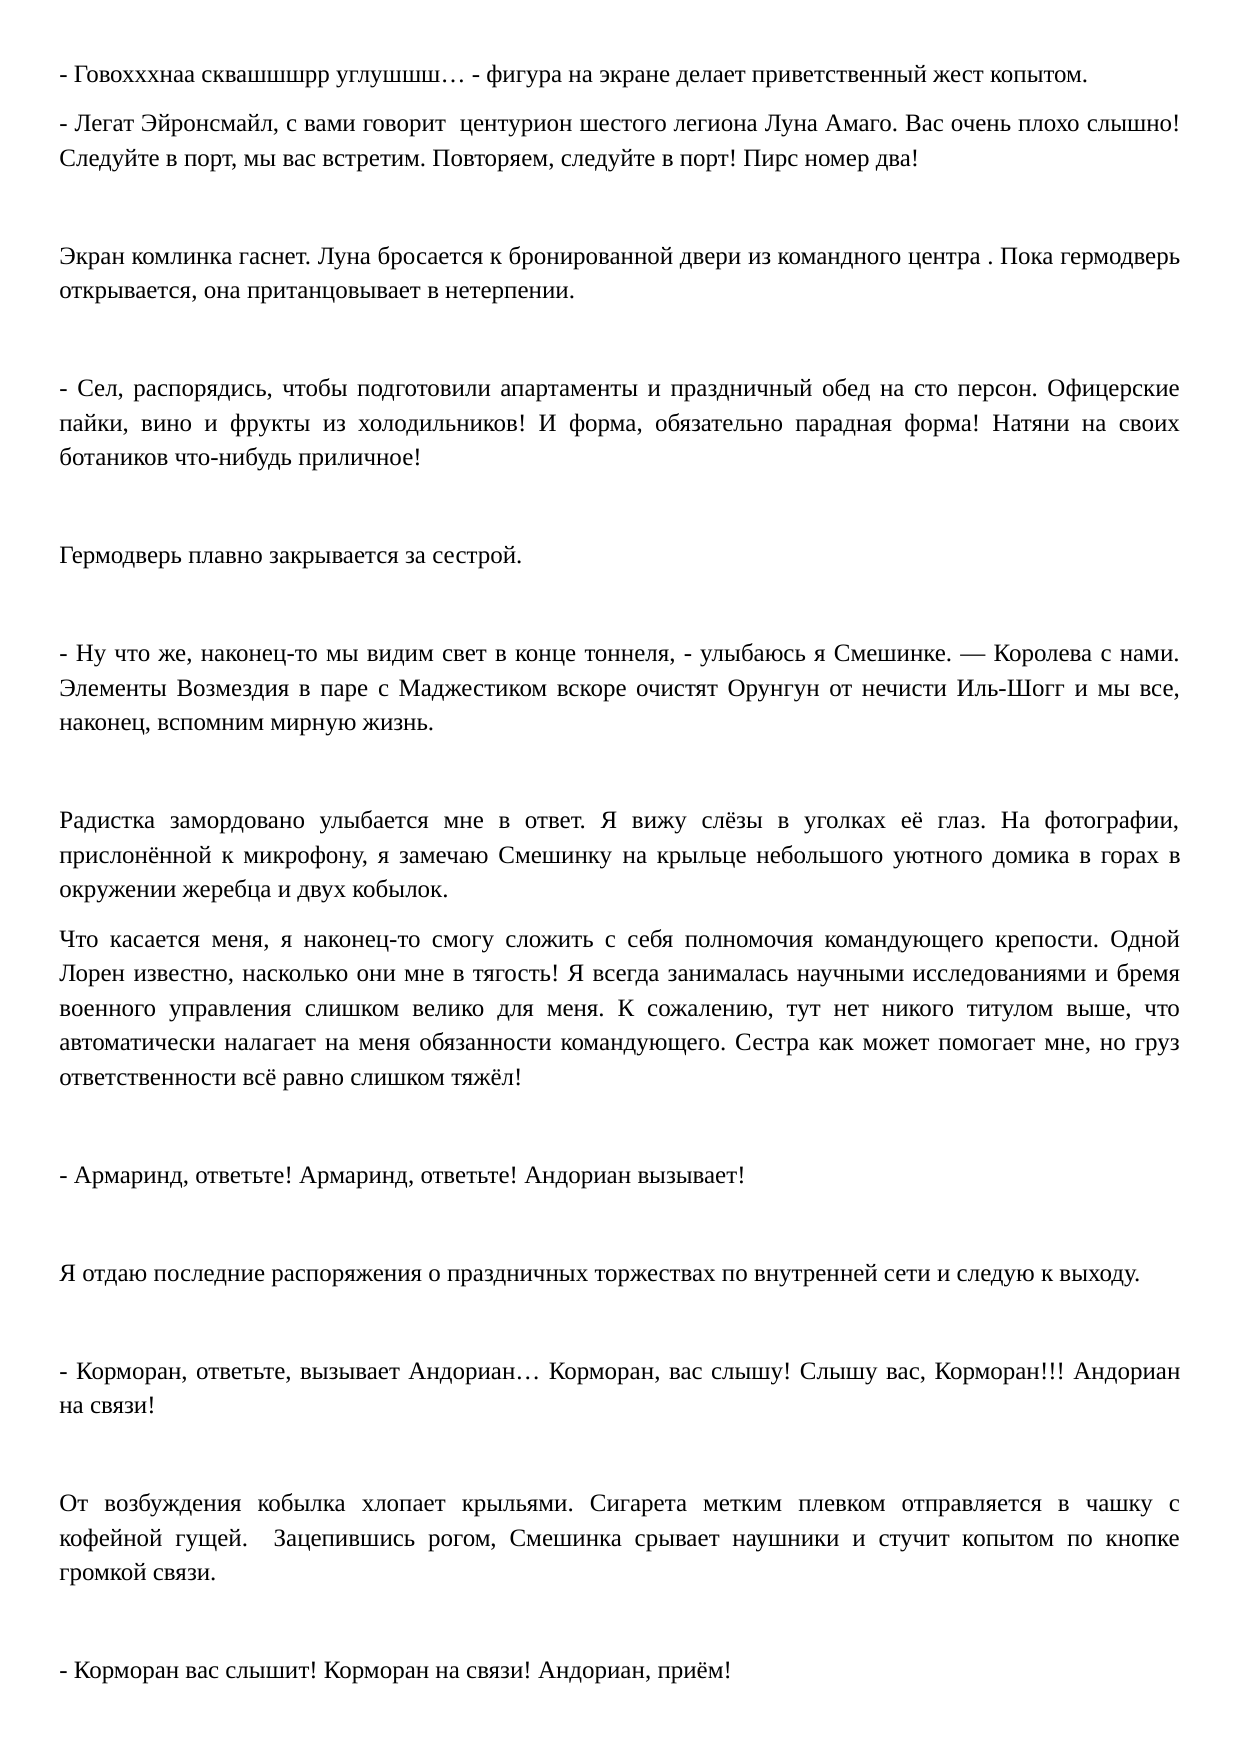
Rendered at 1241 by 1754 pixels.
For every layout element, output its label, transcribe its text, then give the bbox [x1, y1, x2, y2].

text - Корморан вас слышит! Корморан на связи! Андориан, приём! [59, 1656, 1181, 1684]
text От возбуждения кобылка хлопает крыльями. Сигарета метким плевком отправляется в чашку с кофейной гущей. Зацепившись рогом, Смешинка срывает наушники и стучит копытом по кнопке громкой связи. [59, 1488, 1181, 1586]
text - Корморан, ответьте, вызывает Андориан… Корморан, вас слышу! Слышу вас, Корморан!!! Андориан на связи! [59, 1356, 1181, 1419]
text Гермодверь плавно закрывается за сестрой. [59, 540, 1181, 569]
text - Говохххнаа сквашшшрр углушшш… - фигура на экране делает приветственный жест копытом. [59, 59, 1181, 88]
text Радистка замордовано улыбается мне в ответ. Я вижу слёзы в уголках её глаз. На фотографии, прислонённой к микрофону, я замечаю Смешинку на крыльце небольшого уютного домика в горах в окружении жеребца и двух кобылок. [59, 806, 1181, 903]
text - Легат Эйронсмайл, с вами говорит центурион шестого легиона Луна Амаго. Вас очень плохо слышно! Следуйте в порт, мы вас встретим. Повторяем, следуйте в порт! Пирс номер два! [59, 108, 1181, 171]
text Я отдаю последние распоряжения о праздничных торжествах по внутренней сети и следую к выходу. [59, 1258, 1181, 1287]
text Экран комлинка гаснет. Луна бросается к бронированной двери из командного центра . Пока гермодверь открывается, она пританцовывает в нетерпении. [59, 241, 1181, 304]
text - Армаринд, ответьте! Армаринд, ответьте! Андориан вызывает! [59, 1160, 1181, 1188]
text - Сел, распорядись, чтобы подготовили апартаменты и праздничный обед на сто персон. Офицерские пайки, вино и фрукты из холодильников! И форма, обязательно парадная форма! Натяни на своих ботаников что-нибудь приличное! [59, 373, 1181, 471]
text Что касается меня, я наконец-то смогу сложить с себя полномочия командующего крепости. Одной Лорен известно, насколько они мне в тягость! Я всегда занималась научными исследованиями и бремя военного управления слишком велико для меня. К сожалению, тут нет никого титулом выше, что автоматически налагает на меня обязанности командующего. Сестра как может помогает мне, но груз ответственности всё равно слишком тяжёл! [59, 924, 1181, 1090]
text - Ну что же, наконец-то мы видим свет в конце тоннеля, - улыбаюсь я Смешинке. — Королева с нами. Элементы Возмездия в паре с Маджестиком вскоре очистят Орунгун от нечисти Иль-Шогг и мы все, наконец, вспомним мирную жизнь. [59, 638, 1181, 736]
